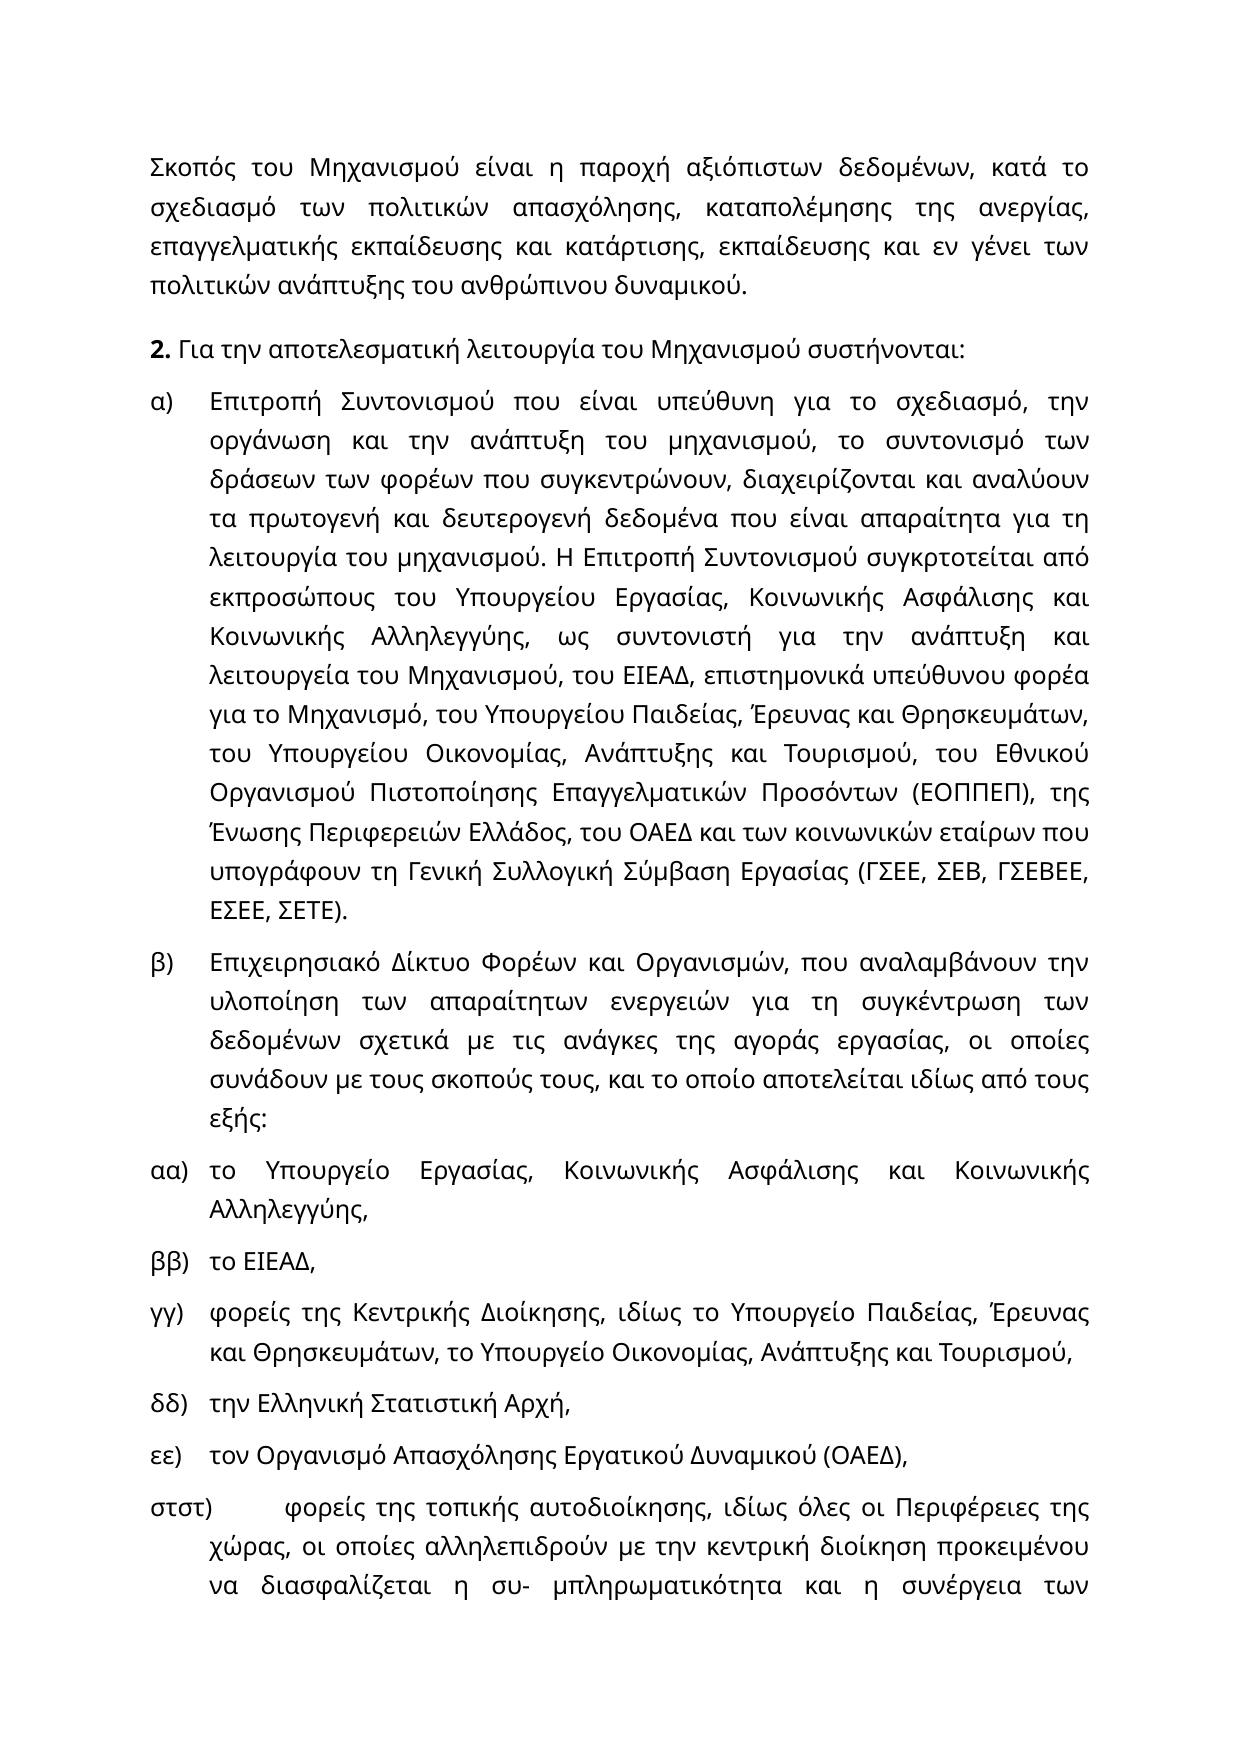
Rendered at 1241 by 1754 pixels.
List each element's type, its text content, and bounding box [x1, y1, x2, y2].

list α) Επιτροπή Συντονισμού που είναι υπεύθυνη για το σχεδιασμό, την οργάνωση και την ανάπτυξη του μηχανισμού, το συντονισμό των δράσεων των φορέων που συγκεντρώνουν, διαχειρίζονται και αναλύουν τα πρωτογενή και δευτερογενή δεδομένα που είναι απαραίτητα για τη λειτουργία του μηχανισμού. Η Επιτροπή Συντονισμού συγκρτοτείται από εκπροσώπους του Υπουργείου Εργασίας, Κοινωνικής Ασφάλισης και Κοινωνικής Αλληλεγγύης, ως συντονιστή για την ανάπτυξη και λειτουργεία του Μηχανισμού, του ΕΙΕΑΔ, επιστημονικά υπεύθυνου φορέα για το Μηχανισμό, του Υπουργείου Παιδείας, Έρευνας και Θρησκευμάτων, του Υπουργείου Οικονομίας, Ανάπτυξης και Τουρισμού, του Εθνικού Οργανισμού Πιστοποίησης Επαγγελματικών Προσόντων (ΕΟΠΠΕΠ), της Ένωσης Περιφερειών Ελλάδος, του ΟΑΕΔ και των κοινωνικών εταίρων που υπογράφουν τη Γενική Συλλογική Σύμβαση Εργασίας (ΓΣΕΕ, ΣΕΒ, ΓΣΕΒΕΕ, ΕΣΕΕ, ΣΕΤΕ). [150, 383, 1090, 927]
text 2. Για την αποτελεσματική λειτουργία του Μηχανισμού συστήνονται: [150, 332, 1090, 366]
list δδ) την Ελληνική Στατιστική Αρχή, [150, 1386, 1090, 1420]
list εε) τον Οργανισμό Απασχόλησης Εργατικού Δυναμικού (ΟΑΕΔ), [150, 1437, 1090, 1472]
list στστ) φορείς της τοπικής αυτοδιοίκησης, ιδίως όλες οι Περιφέρειες της χώρας, οι οποίες αλληλεπιδρούν με την κεντρική διοίκηση προκειμένου να διασφαλίζεται η συ- μπληρωματικότητα και η συνέργεια των [150, 1489, 1090, 1602]
list γγ) φορείς της Κεντρικής Διοίκησης, ιδίως το Υπουργείο Παιδείας, Έρευνας και Θρησκευμάτων, το Υπουργείο Οικονομίας, Ανάπτυξης και Τουρισμού, [150, 1295, 1090, 1368]
list αα) το Υπουργείο Εργασίας, Κοινωνικής Ασφάλισης και Κοινωνικής Αλληλεγγύης, [150, 1152, 1090, 1226]
text Σκοπός του Μηχανισμού είναι η παροχή αξιόπιστων δεδομένων, κατά το σχεδιασμό των πολιτικών απασχόλησης, καταπολέμησης της ανεργίας, επαγγελματικής εκπαίδευσης και κατάρτισης, εκπαίδευσης και εν γένει των πολιτικών ανάπτυξης του ανθρώπινου δυναμικού. [150, 150, 1090, 302]
list ββ) το ΕΙΕΑΔ, [150, 1243, 1090, 1277]
list β) Επιχειρησιακό Δίκτυο Φορέων και Οργανισμών, που αναλαμβάνουν την υλοποίηση των απαραίτητων ενεργειών για τη συγκέντρωση των δεδομένων σχετικά με τις ανάγκες της αγοράς εργασίας, οι οποίες συνάδουν με τους σκοπούς τους, και το οποίο αποτελείται ιδίως από τους εξής: [150, 944, 1090, 1135]
